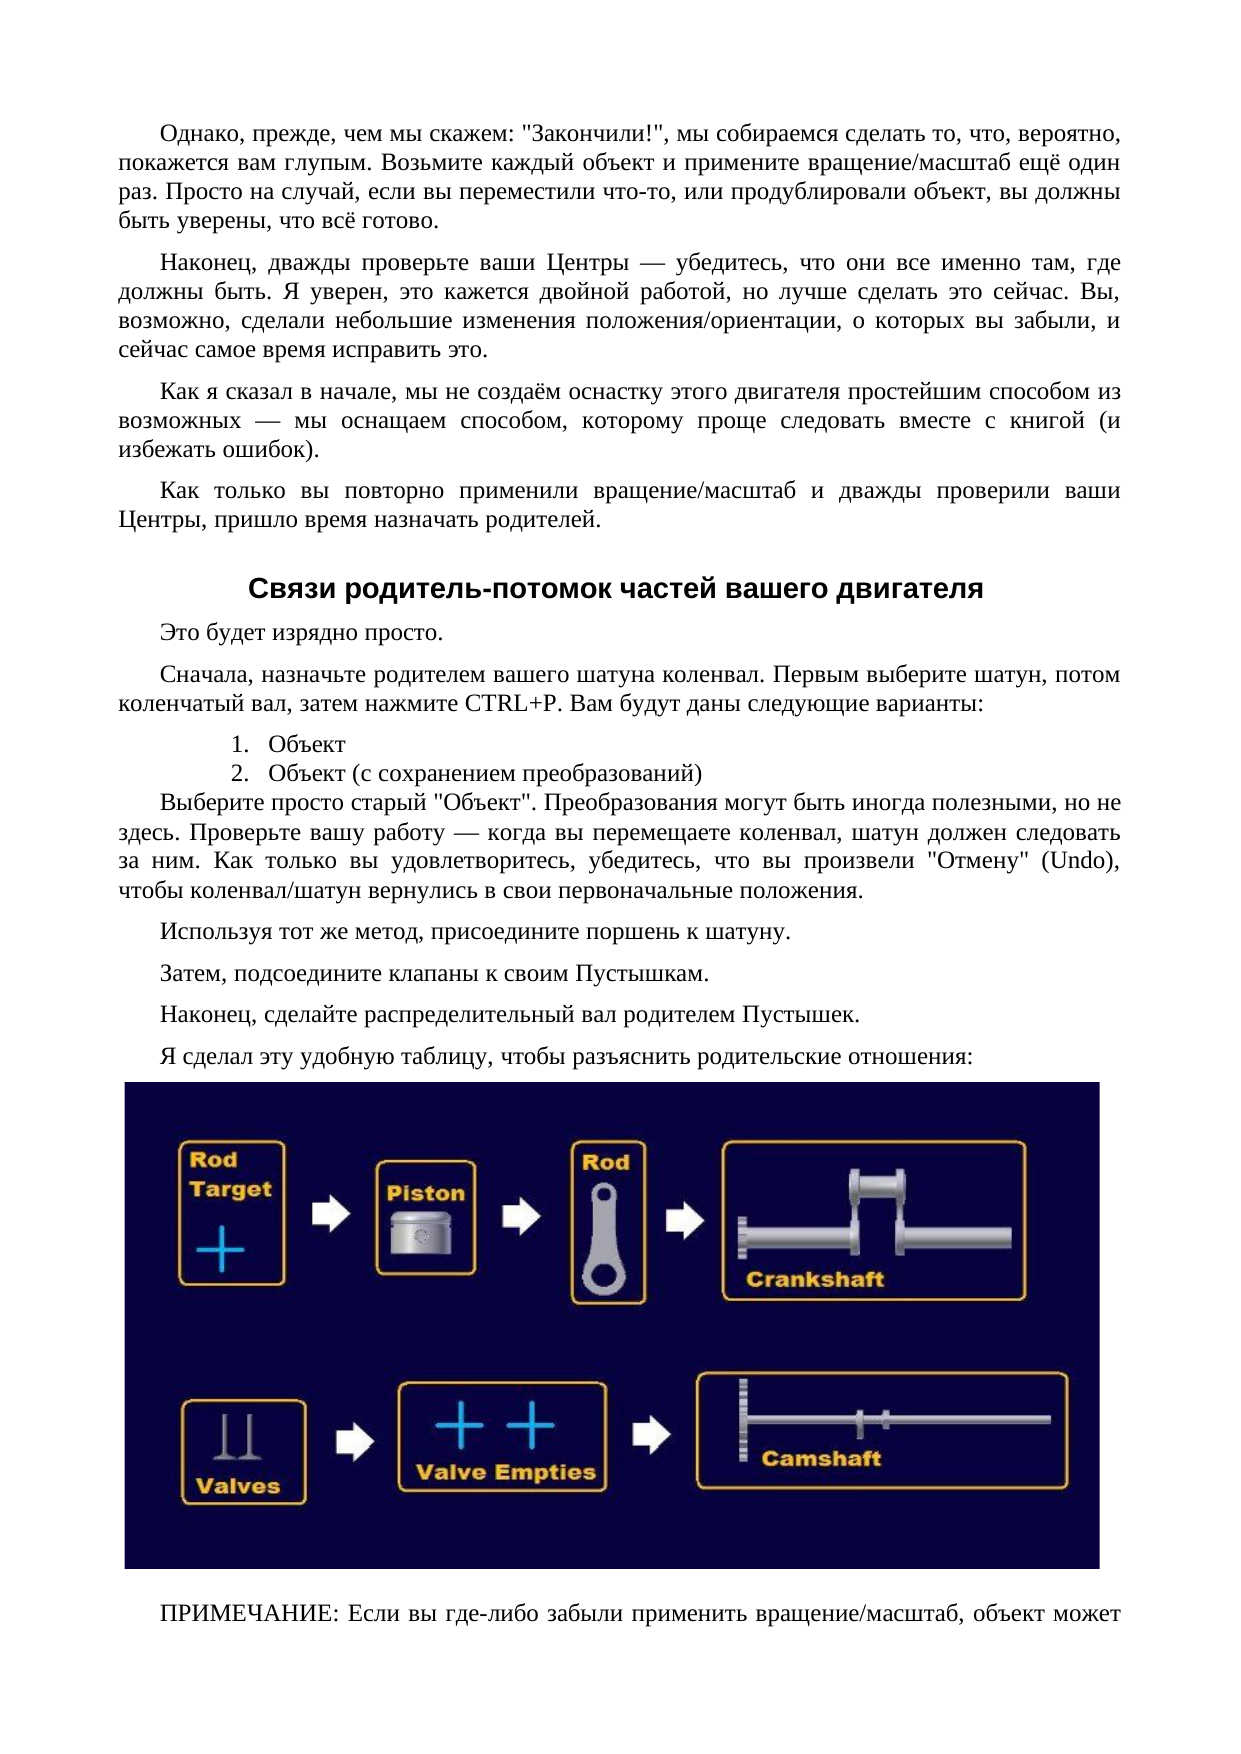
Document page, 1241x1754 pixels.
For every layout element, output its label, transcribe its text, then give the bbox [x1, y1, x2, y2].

text Выберите просто старый "Объект". Преобразования могут быть иногда полезными, но не здесь. Проверьте вашу работу — когда вы перемещаете коленвал, шатун должен следовать за ним. Как только вы удовлетворитесь, убедитесь, что вы произвели "Отмену" (Undo), чтобы коленвал/шатун вернулись в свои первоначальные положения. [118, 787, 1122, 903]
text Затем, подсоедините клапаны к своим Пустышкам. [118, 958, 1122, 987]
picture [124, 1082, 1100, 1569]
text Наконец, дважды проверьте ваши Центры — убедитесь, что они все именно там, где должны быть. Я уверен, это кажется двойной работой, но лучше сделать это сейчас. Вы, возможно, сделали небольшие изменения положения/ориентации, о которых вы забыли, и сейчас самое время исправить это. [118, 247, 1122, 363]
text Однако, прежде, чем мы скажем: "Закончили!", мы собираемся сделать то, что, вероятно, покажется вам глупым. Возьмите каждый объект и примените вращение/масштаб ещё один раз. Просто на случай, если вы переместили что-то, или продублировали объект, вы должны быть уверены, что всё готово. [118, 118, 1122, 234]
text Я сделал эту удобную таблицу, чтобы разъяснить родительские отношения: [118, 1041, 1122, 1070]
text Наконец, сделайте распределительный вал родителем Пустышек. [118, 999, 1122, 1028]
subtitle Связи родитель-потомок частей вашего двигателя [118, 571, 1122, 604]
list Объект [231, 729, 1122, 758]
text Используя тот же метод, присоедините поршень к шатуну. [118, 916, 1122, 945]
text Сначала, назначьте родителем вашего шатуна коленвал. Первым выберите шатун, потом коленчатый вал, затем нажмите CTRL+P. Вам будут даны следующие варианты: [118, 658, 1122, 717]
text Это будет изрядно просто. [118, 617, 1122, 646]
text ПРИМЕЧАНИЕ: Если вы где-либо забыли применить вращение/масштаб, объект может [118, 1598, 1122, 1627]
list Объект (с сохранением преобразований) [231, 758, 1122, 787]
text Как я сказал в начале, мы не создаём оснастку этого двигателя простейшим способом из возможных — мы оснащаем способом, которому проще следовать вместе с книгой (и избежать ошибок). [118, 376, 1122, 463]
text Как только вы повторно применили вращение/масштаб и дважды проверили ваши Центры, пришло время назначать родителей. [118, 475, 1122, 533]
